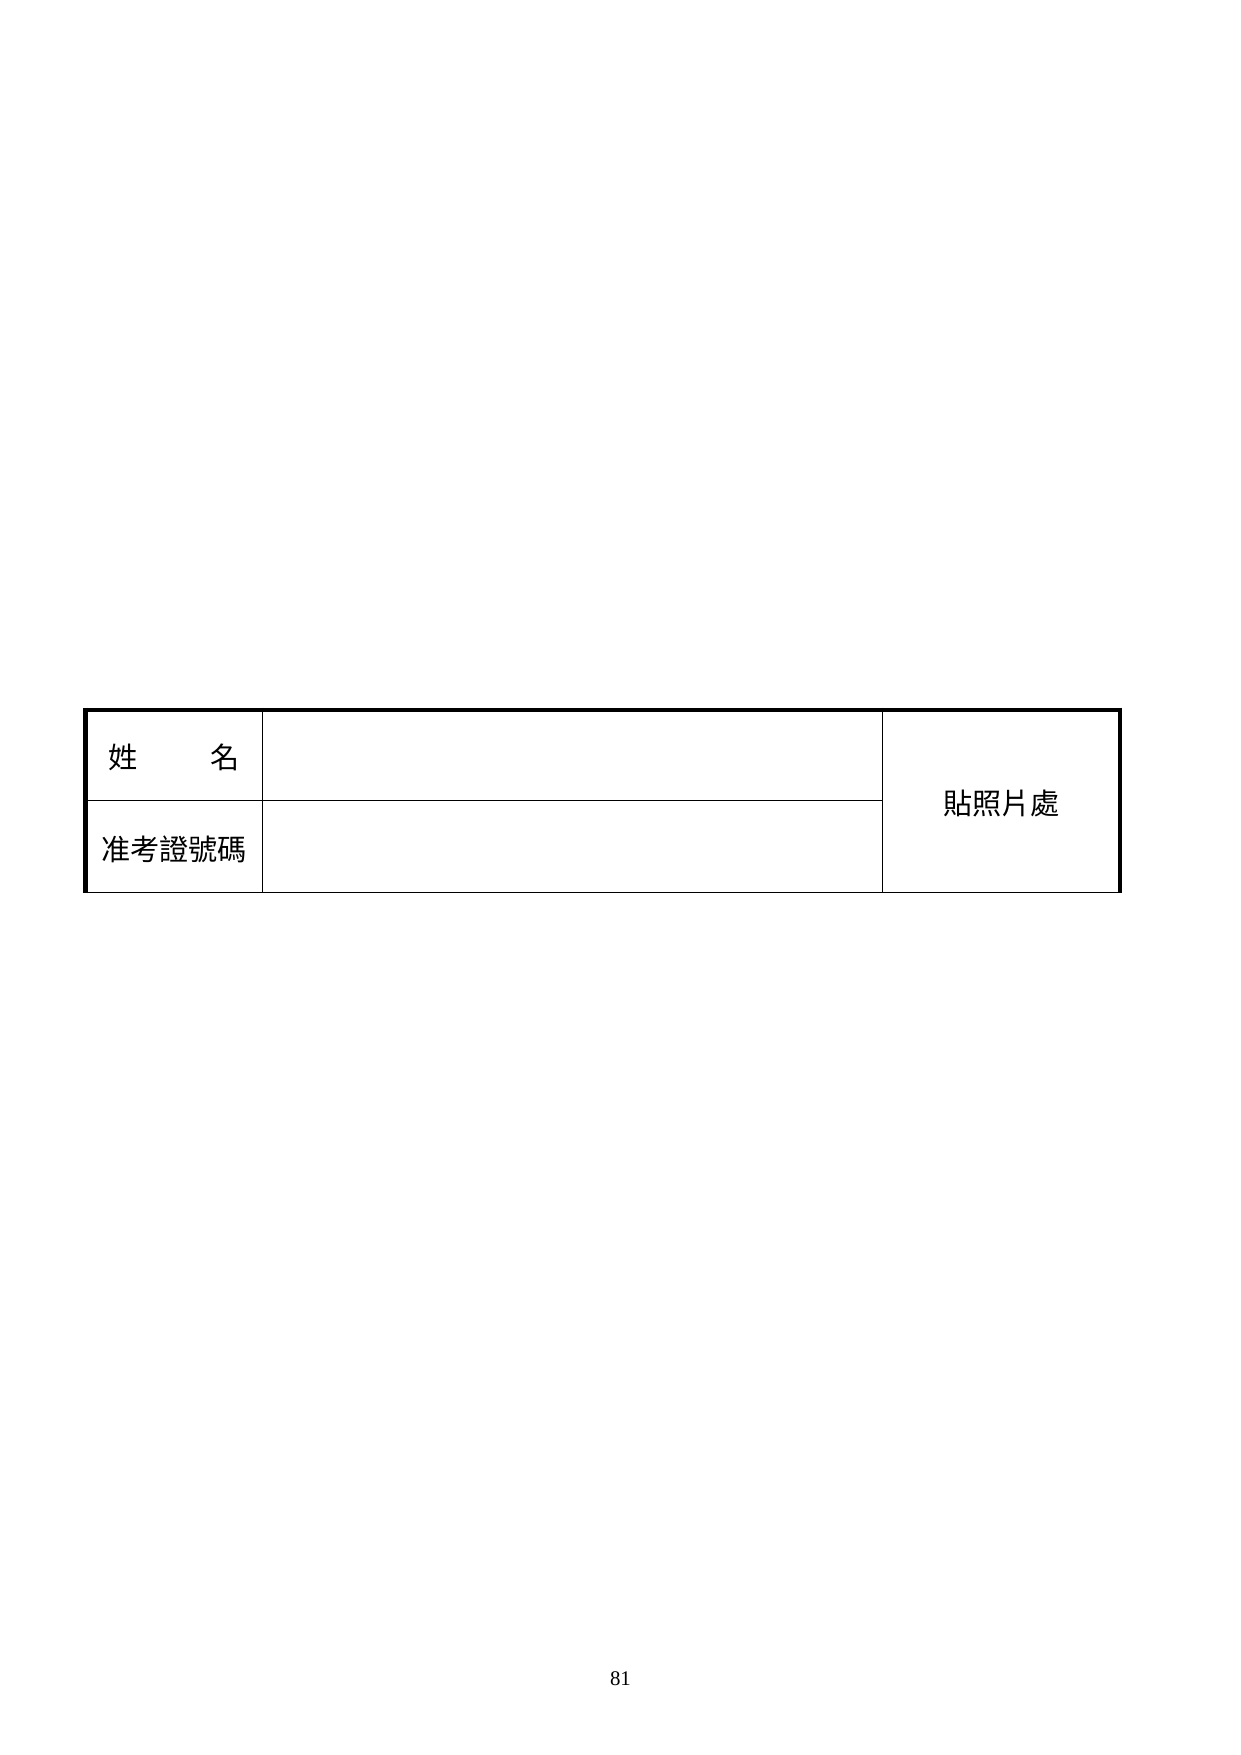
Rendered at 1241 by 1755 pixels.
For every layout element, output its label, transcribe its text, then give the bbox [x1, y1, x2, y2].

table_cell 姓 名 [88, 712, 262, 799]
table_cell 貼照片處 [883, 712, 1118, 891]
table_cell [263, 712, 882, 799]
table_cell [263, 801, 882, 891]
table_cell 准考證號碼 [88, 801, 262, 891]
